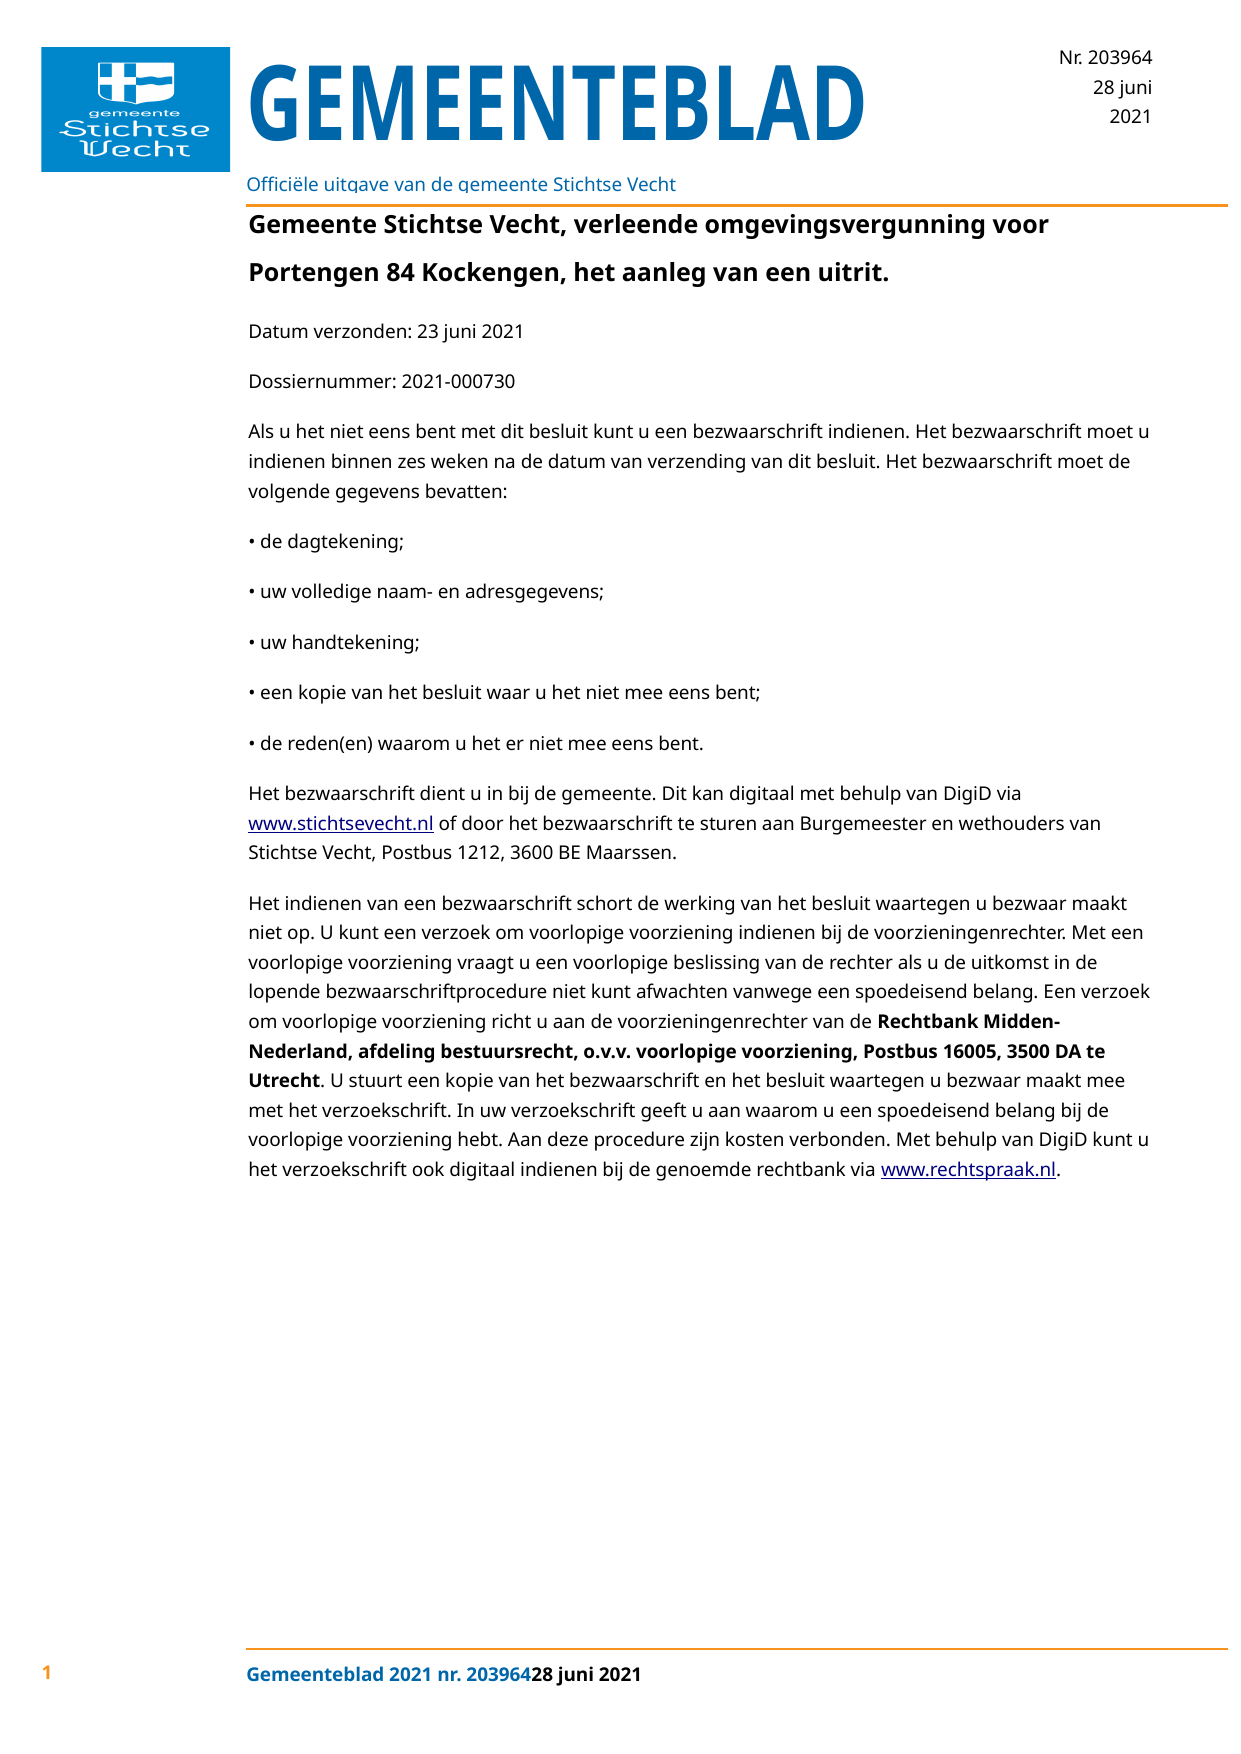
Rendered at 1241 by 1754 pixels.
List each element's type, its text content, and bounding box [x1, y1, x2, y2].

text • de reden(en) waarom u het er niet mee eens bent. [248, 730, 1152, 756]
text Als u het niet eens bent met dit besluit kunt u een bezwaarschrift indienen. Het bezwaarschrift moet u indienen binnen zes weken na de datum van verzending van dit besluit. Het bezwaarschrift moet de volgende gegevens bevatten: [248, 419, 1152, 504]
text Het bezwaarschrift dient u in bij de gemeente. Dit kan digitaal met behulp van DigiD via www.stichtsevecht.nl of door het bezwaarschrift te sturen aan Burgemeester en wethouders van Stichtse Vecht, Postbus 1212, 3600 BE Maarssen. [248, 780, 1152, 865]
text Datum verzonden: 23 juni 2021 [248, 318, 1152, 344]
text Gemeente Stichtse Vecht, verleende omgevingsvergunning voor Portengen 84 Kockengen, het aanleg van een uitrit. [248, 207, 1152, 288]
text • uw volledige naam- en adresgegevens; [248, 579, 1152, 604]
picture [99, 63, 135, 101]
text Het indienen van een bezwaarschrift schort de werking van het besluit waartegen u bezwaar maakt niet op. U kunt een verzoek om voorlopige voorziening indienen bij de voorzieningenrechter. Met een voorlopige voorziening vraagt u een voorlopige beslissing van de rechter als u de uitkomst in de lopende bezwaarschriftprocedure niet kunt afwachten vanwege een spoedeisend belang. Een verzoek om voorlopige voorziening richt u aan de voorzieningenrechter van de Rechtbank Midden-Nederland, afdeling bestuursrecht, o.v.v. voorlopige voorziening, Postbus 16005, 3500 DA te Utrecht. U stuurt een kopie van het bezwaarschrift en het besluit waartegen u bezwaar maakt mee met het verzoekschrift. In uw verzoekschrift geeft u aan waarom u een spoedeisend belang bij de voorlopige voorziening hebt. Aan deze procedure zijn kosten verbonden. Met behulp van DigiD kunt u het verzoekschrift ook digitaal indienen bij de genoemde rechtbank via www.rechtspraak.nl. [248, 890, 1152, 1182]
text • uw handtekening; [248, 629, 1152, 655]
text • de dagtekening; [248, 528, 1152, 554]
picture [137, 63, 174, 103]
text • een kopie van het besluit waar u het niet mee eens bent; [248, 679, 1152, 705]
text Dossiernummer: 2021-000730 [248, 368, 1152, 394]
